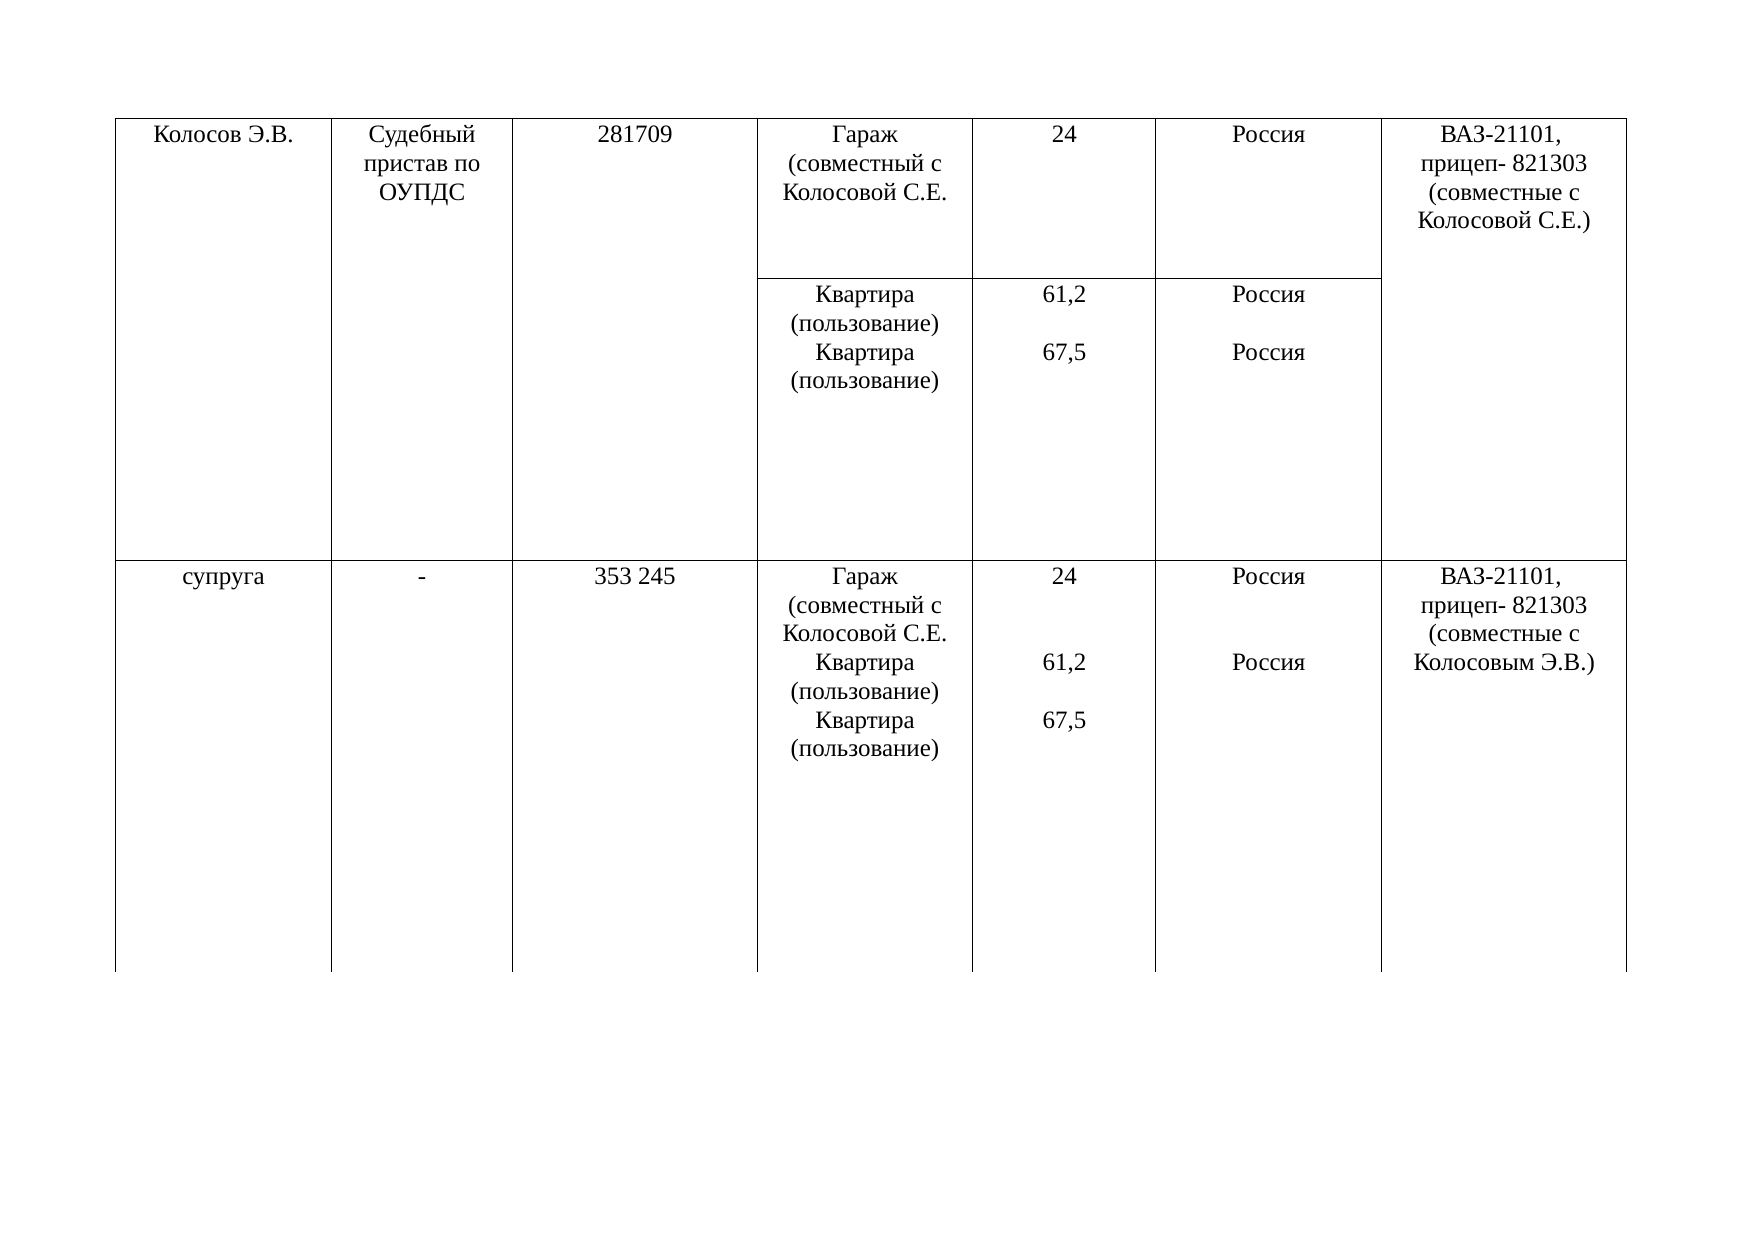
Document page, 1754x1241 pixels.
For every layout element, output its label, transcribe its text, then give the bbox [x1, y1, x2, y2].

table_cell Квартира (пользование) Квартира (пользование) [758, 279, 972, 560]
table_cell ВАЗ-21101, прицеп- 821303 (совместные с Колосовым Э.В.) [1382, 561, 1626, 972]
table_cell 24 [973, 119, 1155, 278]
table_cell Гараж (совместный с Колосовой С.Е. Квартира (пользование) Квартира (пользование) [758, 561, 972, 972]
table_cell 353 245 [513, 561, 757, 972]
table_cell Россия [1156, 119, 1381, 278]
table_cell Россия Россия [1156, 561, 1381, 972]
table_cell супруга [116, 561, 331, 972]
table_cell Россия Россия [1156, 279, 1381, 560]
table_cell ВАЗ-21101, прицеп- 821303 (совместные с Колосовой С.Е.) [1382, 119, 1626, 560]
table_cell Колосов Э.В. [116, 119, 331, 560]
table_cell [1627, 118, 1634, 278]
table_cell [1627, 560, 1634, 972]
table_cell - [332, 561, 512, 972]
table_cell 281709 [513, 119, 757, 560]
table_cell [1627, 278, 1634, 560]
table_cell Судебный пристав по ОУПДС [332, 119, 512, 560]
table_cell Гараж (совместный с Колосовой С.Е. [758, 119, 972, 278]
table_cell 61,2 67,5 [973, 279, 1155, 560]
table_cell 24 61,2 67,5 [973, 561, 1155, 972]
